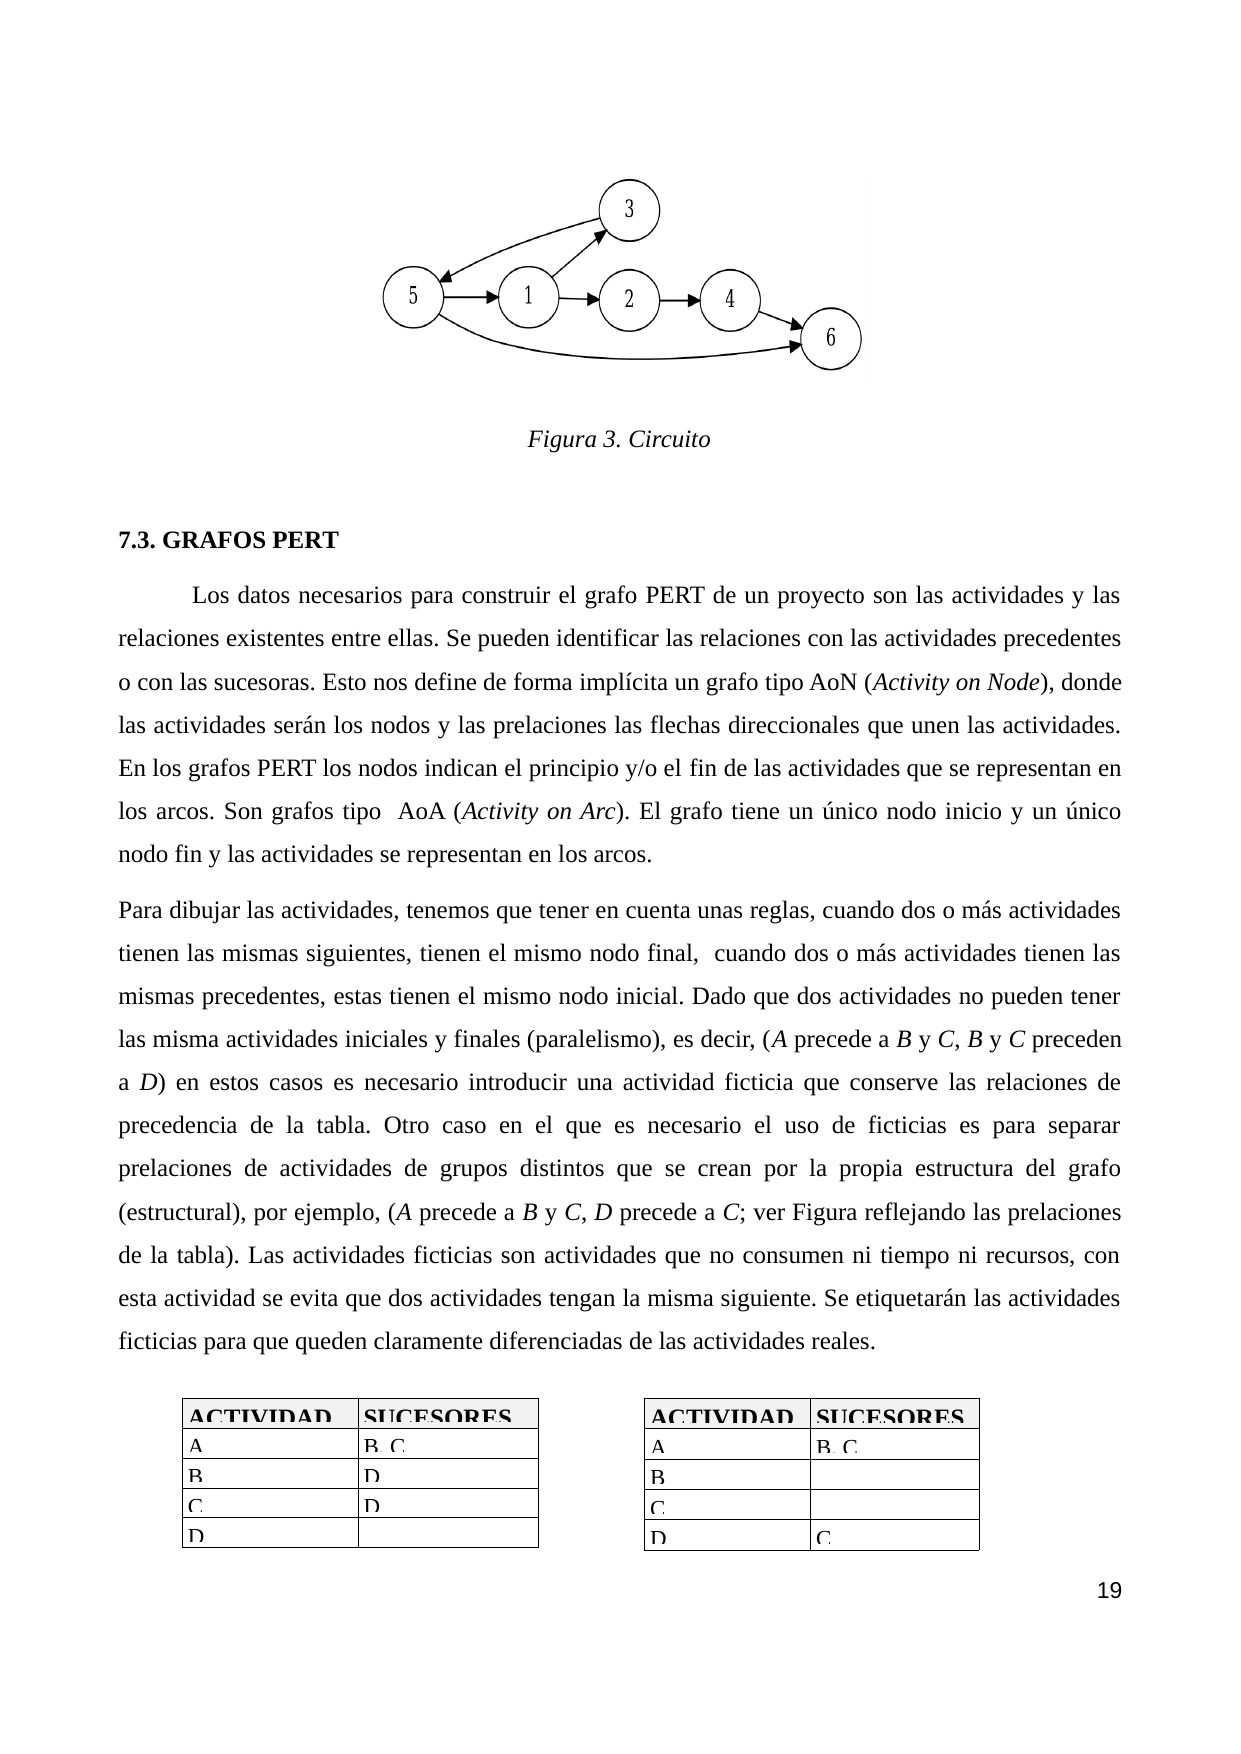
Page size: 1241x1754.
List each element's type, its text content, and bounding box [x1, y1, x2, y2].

text Los datos necesarios para construir el grafo PERT de un proyecto son las actividades y las relaciones existentes entre ellas. Se pueden identificar las relaciones con las actividades precedentes o con las sucesoras. Esto nos define de forma implícita un grafo tipo AoN (Activity on Node), donde las actividades serán los nodos y las prelaciones las flechas direccionales que unen las actividades. En los grafos PERT los nodos indican el principio y/o el fin de las actividades que se representan en los arcos. Son grafos tipo AoA (Activity on Arc). El grafo tiene un único nodo inicio y un único nodo fin y las actividades se representan en los arcos. [118, 580, 1122, 868]
table_cell B [183, 1459, 358, 1487]
table_cell B, C [359, 1429, 538, 1457]
table_cell A [645, 1429, 810, 1458]
text Para dibujar las actividades, tenemos que tener en cuenta unas reglas, cuando dos o más actividades tienen las mismas siguientes, tienen el mismo nodo final, cuando dos o más actividades tienen las mismas precedentes, estas tienen el mismo nodo inicial. Dado que dos actividades no pueden tener las misma actividades iniciales y finales (paralelismo), es decir, (A precede a B y C, B y C preceden a D) en estos casos es necesario introducir una actividad ficticia que conserve las relaciones de precedencia de la tabla. Otro caso en el que es necesario el uso de ficticias es para separar prelaciones de actividades de grupos distintos que se crean por la propia estructura del grafo (estructural), por ejemplo, (A precede a B y C, D precede a C; ver Figura reflejando las prelaciones de la tabla). Las actividades ficticias son actividades que no consumen ni tiempo ni recursos, con esta actividad se evita que dos actividades tengan la misma siguiente. Se etiquetarán las actividades ficticias para que queden claramente diferenciadas de las actividades reales. [118, 895, 1122, 1355]
table_header ACTIVIDAD [183, 1399, 358, 1428]
table_cell D [183, 1518, 358, 1547]
table_header ACTIVIDAD [645, 1399, 810, 1428]
table_header SUCESORES [811, 1399, 979, 1428]
table_cell C [183, 1489, 358, 1517]
table_cell A [183, 1429, 358, 1457]
table_header SUCESORES [359, 1399, 538, 1428]
table_cell D [359, 1459, 538, 1487]
picture [373, 177, 868, 386]
table_header [118, 1382, 577, 1563]
table_cell D [359, 1489, 538, 1517]
table_cell C [645, 1490, 810, 1519]
table_cell B [645, 1460, 810, 1489]
table_cell [811, 1460, 979, 1489]
table_cell [359, 1518, 538, 1547]
table_cell B, C [811, 1429, 979, 1458]
text Figura 3. Circuito [118, 424, 1122, 452]
text 7.3. GRAFOS PERT [118, 525, 1122, 553]
table_header [577, 1382, 991, 1563]
table_cell [811, 1490, 979, 1519]
table_cell D [645, 1520, 810, 1550]
table_cell C [811, 1520, 979, 1550]
